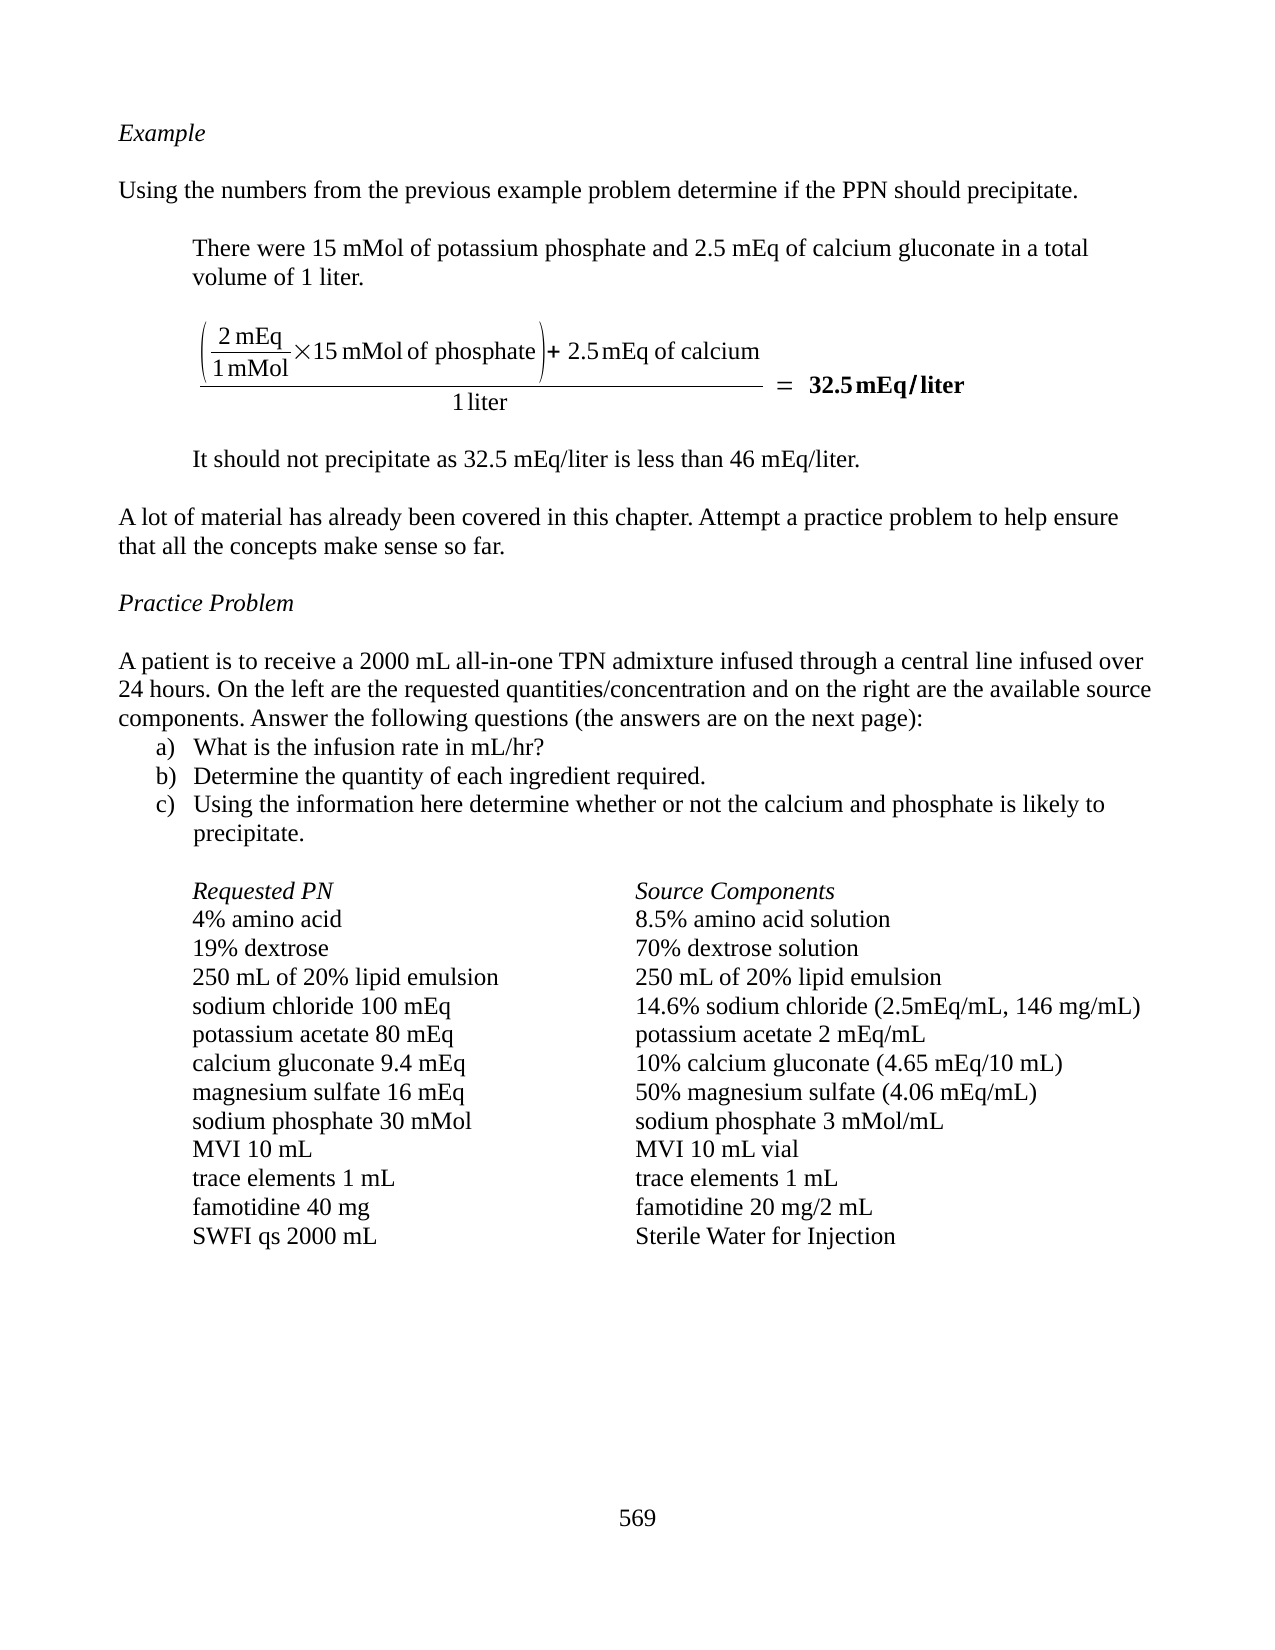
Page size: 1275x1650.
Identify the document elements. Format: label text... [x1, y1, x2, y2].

text 19% dextrose 70% dextrose solution [192, 933, 1157, 962]
text famotidine 40 mg famotidine 20 mg/2 mL [192, 1192, 1157, 1221]
text Example [118, 118, 1157, 147]
text There were 15 mMol of potassium phosphate and 2.5 mEq of calcium gluconate in a total volume of 1 liter. [192, 233, 1157, 291]
text potassium acetate 80 mEq potassium acetate 2 mEq/mL [192, 1019, 1157, 1048]
list Determine the quantity of each ingredient required. [156, 761, 1157, 789]
text A patient is to receive a 2000 mL all-in-one TPN admixture infused through a central line infused over 24 hours. On the left are the requested quantities/concentration and on the right are the available source components. Answer the following questions (the answers are on the next page): [118, 646, 1157, 732]
text 4% amino acid 8.5% amino acid solution [192, 904, 1157, 933]
text sodium chloride 100 mEq 14.6% sodium chloride (2.5mEq/mL, 146 mg/mL) [192, 991, 1157, 1019]
text trace elements 1 mL trace elements 1 mL [192, 1163, 1157, 1192]
text 250 mL of 20% lipid emulsion 250 mL of 20% lipid emulsion [192, 962, 1157, 991]
text sodium phosphate 30 mMol sodium phosphate 3 mMol/mL [192, 1106, 1157, 1134]
text magnesium sulfate 16 mEq 50% magnesium sulfate (4.06 mEq/mL) [192, 1077, 1157, 1106]
text Requested PN Source Components [192, 876, 1157, 904]
text Using the numbers from the previous example problem determine if the PPN should precipitate. [118, 176, 1157, 204]
list Using the information here determine whether or not the calcium and phosphate is likely to precipitate. [156, 789, 1157, 847]
text SWFI qs 2000 mL Sterile Water for Injection [192, 1221, 1157, 1249]
text A lot of material has already been covered in this chapter. Attempt a practice problem to help ensure that all the concepts make sense so far. [118, 502, 1157, 559]
text It should not precipitate as 32.5 mEq/liter is less than 46 mEq/liter. [192, 444, 1157, 473]
text MVI 10 mL MVI 10 mL vial [192, 1134, 1157, 1163]
text Practice Problem [118, 588, 1157, 617]
list What is the infusion rate in mL/hr? [156, 732, 1157, 761]
text calcium gluconate 9.4 mEq 10% calcium gluconate (4.65 mEq/10 mL) [192, 1048, 1157, 1077]
